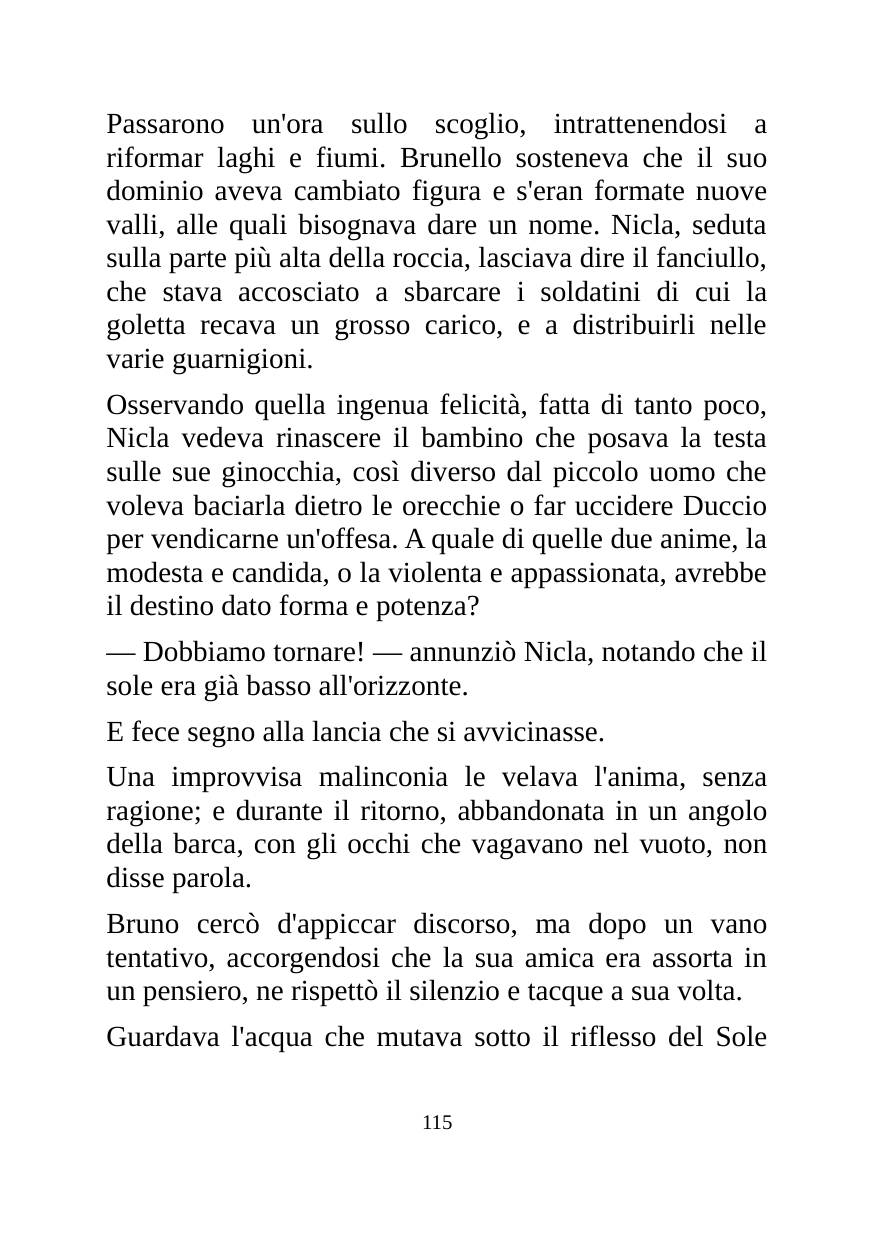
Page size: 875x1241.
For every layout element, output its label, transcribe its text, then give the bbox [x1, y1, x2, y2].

text Bruno cercò d'appiccar discorso, ma dopo un vano tentativo, accorgendosi che la sua amica era assorta in un pensiero, ne rispettò il silenzio e tacque a sua volta. [106, 906, 768, 1007]
text Guardava l'acqua che mutava sotto il riflesso del Sole [106, 1019, 768, 1053]
text E fece segno alla lancia che si avvicinasse. [106, 714, 768, 747]
text Passarono un'ora sullo scoglio, intrattenendosi a riformar laghi e fiumi. Brunello sosteneva che il suo dominio aveva cambiato figura e s'eran formate nuove valli, alle quali bisognava dare un nome. Nicla, seduta sulla parte più alta della roccia, lasciava dire il fanciullo, che stava accosciato a sbarcare i soldatini di cui la goletta recava un grosso carico, e a distribuirli nelle varie guarnigioni. [106, 106, 768, 374]
text — Dobbiamo tornare! — annunziò Nicla, notando che il sole era già basso all'orizzonte. [106, 634, 768, 701]
text Una improvvisa malinconia le velava l'anima, senza ragione; e durante il ritorno, abbandonata in un angolo della barca, con gli occhi che vagavano nel vuoto, non disse parola. [106, 759, 768, 894]
text Osservando quella ingenua felicità, fatta di tanto poco, Nicla vedeva rinascere il bambino che posava la testa sulle sue ginocchia, così diverso dal piccolo uomo che voleva baciarla dietro le orecchie o far uccidere Duccio per vendicarne un'offesa. A quale di quelle due anime, la modesta e candida, o la violenta e appassionata, avrebbe il destino dato forma e potenza? [106, 387, 768, 622]
